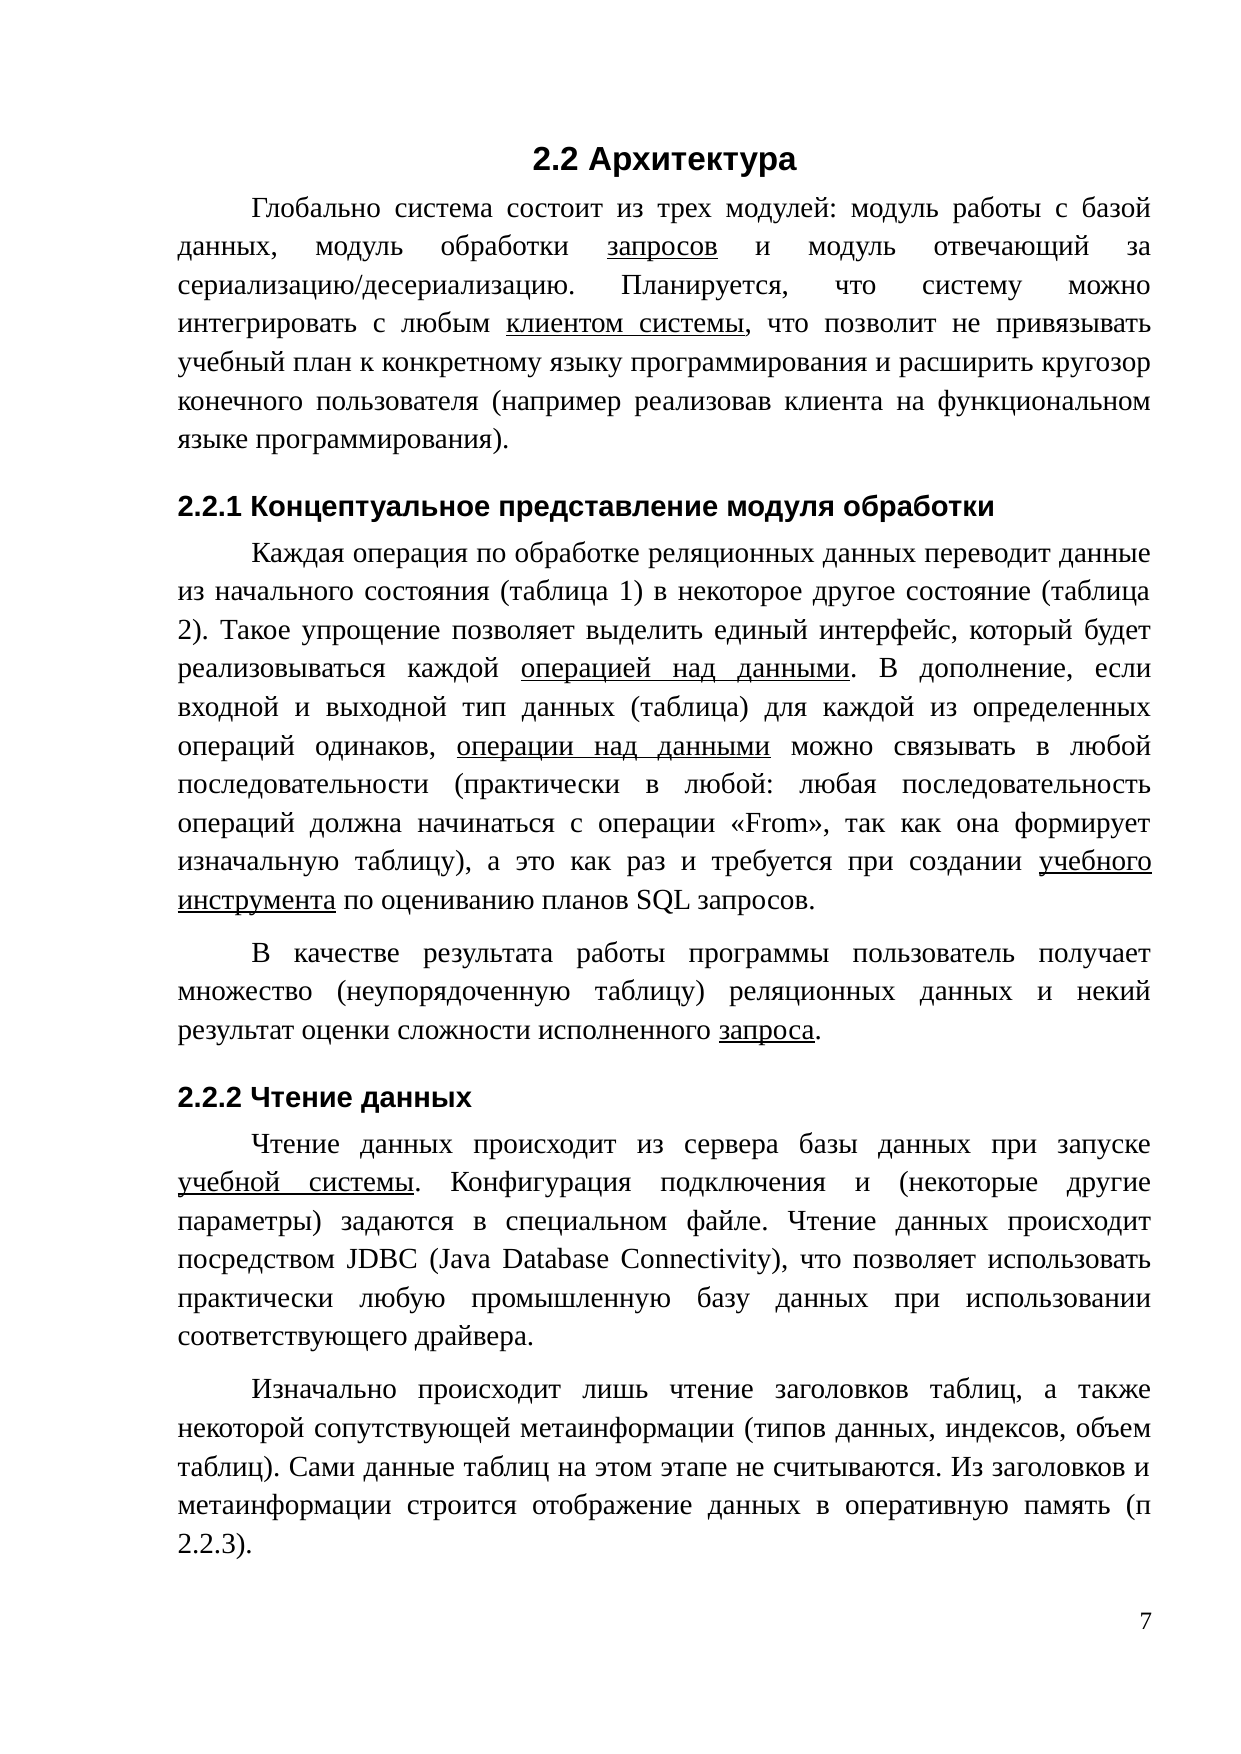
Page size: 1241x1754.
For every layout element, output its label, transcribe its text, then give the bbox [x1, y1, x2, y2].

text Каждая операция по обработке реляционных данных переводит данные из начального состояния (таблица 1) в некоторое другое состояние (таблица 2). Такое упрощение позволяет выделить единый интерфейс, который будет реализовываться каждой операцией над данными. В дополнение, если входной и выходной тип данных (таблица) для каждой из определенных операций одинаков, операции над данными можно связывать в любой последовательности (практически в любой: любая последовательность операций должна начинаться с операции «From», так как она формирует изначальную таблицу), а это как раз и требуется при создании учебного инструмента по оцениванию планов SQL запросов. [177, 535, 1152, 915]
text Глобально система состоит из трех модулей: модуль работы с базой данных, модуль обработки запросов и модуль отвечающий за сериализацию/десериализацию. Планируется, что систему можно интегрировать с любым клиентом системы, что позволит не привязывать учебный план к конкретному языку программирования и расширить кругозор конечного пользователя (например реализовав клиента на функциональном языке программирования). [177, 190, 1152, 455]
subtitle 2.2 Архитектура [177, 139, 1152, 177]
text В качестве результата работы программы пользователь получает множество (неупорядоченную таблицу) реляционных данных и некий результат оценки сложности исполненного запроса. [177, 935, 1152, 1046]
subtitle 2.2.1 Концептуальное представление модуля обработки [177, 489, 1152, 522]
text Изначально происходит лишь чтение заголовков таблиц, а также некоторой сопутствующей метаинформации (типов данных, индексов, объем таблиц). Сами данные таблиц на этом этапе не считываются. Из заголовков и метаинформации строится отображение данных в оперативную память (п 2.2.3). [177, 1372, 1152, 1559]
subtitle 2.2.2 Чтение данных [177, 1080, 1152, 1113]
text Чтение данных происходит из сервера базы данных при запуске учебной системы. Конфигурация подключения и (некоторые другие параметры) задаются в специальном файле. Чтение данных происходит посредством JDBC (Java Database Connectivity), что позволяет использовать практически любую промышленную базу данных при использовании соответствующего драйвера. [177, 1126, 1152, 1352]
